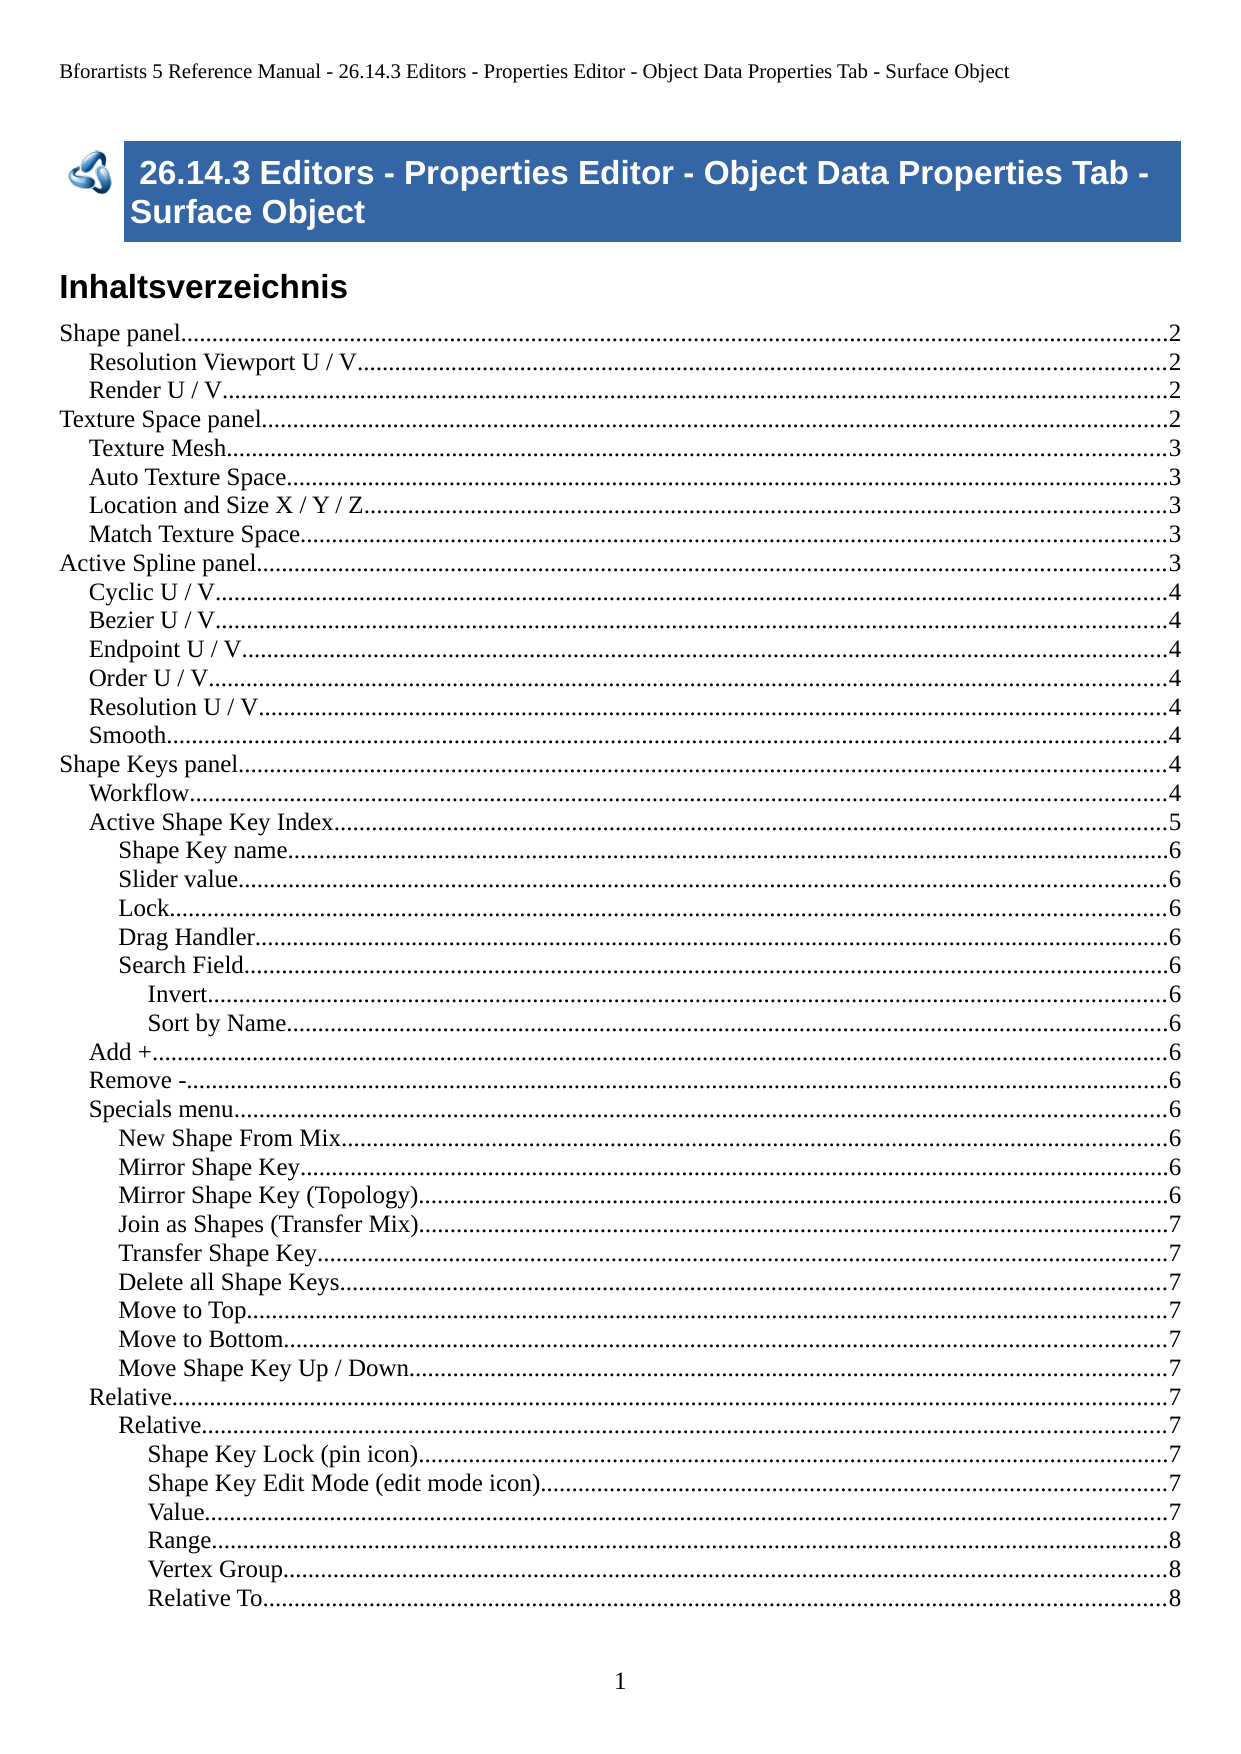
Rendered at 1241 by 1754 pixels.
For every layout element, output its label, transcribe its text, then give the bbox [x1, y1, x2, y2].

text Sort by Name 6 [147, 1008, 1181, 1037]
text Lock 6 [118, 893, 1181, 922]
text Move to Bottom 7 [118, 1324, 1181, 1353]
text Location and Size X / Y / Z 3 [88, 490, 1181, 519]
text Texture Mesh 3 [88, 433, 1181, 462]
text Remove - 6 [88, 1065, 1181, 1094]
table_header 26.14.3 Editors - Properties Editor - Object Data Properties Tab - Surface Object [124, 141, 1181, 242]
text Texture Space panel 2 [59, 404, 1181, 433]
text Active Shape Key Index 5 [88, 807, 1181, 835]
picture [65, 147, 114, 197]
text Slider value 6 [118, 864, 1181, 893]
text Move Shape Key Up / Down 7 [118, 1353, 1181, 1382]
text Value 7 [147, 1497, 1181, 1525]
text Bezier U / V 4 [88, 605, 1181, 634]
text Mirror Shape Key (Topology) 6 [118, 1180, 1181, 1209]
text Render U / V 2 [88, 375, 1181, 404]
text Resolution Viewport U / V 2 [88, 347, 1181, 375]
text Shape Keys panel 4 [59, 749, 1181, 778]
text Endpoint U / V 4 [88, 634, 1181, 663]
text Move to Top 7 [118, 1295, 1181, 1324]
text Shape Key Edit Mode (edit mode icon) 7 [147, 1468, 1181, 1497]
table_header [59, 141, 124, 242]
text Shape panel 2 [59, 318, 1181, 347]
text Mirror Shape Key 6 [118, 1152, 1181, 1180]
text Join as Shapes (Transfer Mix) 7 [118, 1209, 1181, 1238]
text Drag Handler 6 [118, 922, 1181, 950]
text Relative To 8 [147, 1583, 1181, 1612]
text Workflow 4 [88, 778, 1181, 807]
text Delete all Shape Keys 7 [118, 1267, 1181, 1295]
text Order U / V 4 [88, 663, 1181, 692]
text Match Texture Space 3 [88, 519, 1181, 548]
text Transfer Shape Key 7 [118, 1238, 1181, 1267]
subtitle Inhaltsverzeichnis [59, 267, 1181, 305]
text Range 8 [147, 1525, 1181, 1554]
text Cyclic U / V 4 [88, 577, 1181, 605]
text Relative 7 [118, 1410, 1181, 1439]
text New Shape From Mix 6 [118, 1123, 1181, 1152]
text Shape Key Lock (pin icon) 7 [147, 1439, 1181, 1468]
text Resolution U / V 4 [88, 692, 1181, 720]
text Active Spline panel 3 [59, 548, 1181, 577]
text Vertex Group 8 [147, 1554, 1181, 1583]
text Add + 6 [88, 1037, 1181, 1065]
text Auto Texture Space 3 [88, 462, 1181, 490]
text Invert 6 [147, 979, 1181, 1008]
text Search Field 6 [118, 950, 1181, 979]
text Specials menu 6 [88, 1094, 1181, 1123]
text Smooth 4 [88, 720, 1181, 749]
text Shape Key name 6 [118, 835, 1181, 864]
text Relative 7 [88, 1382, 1181, 1410]
